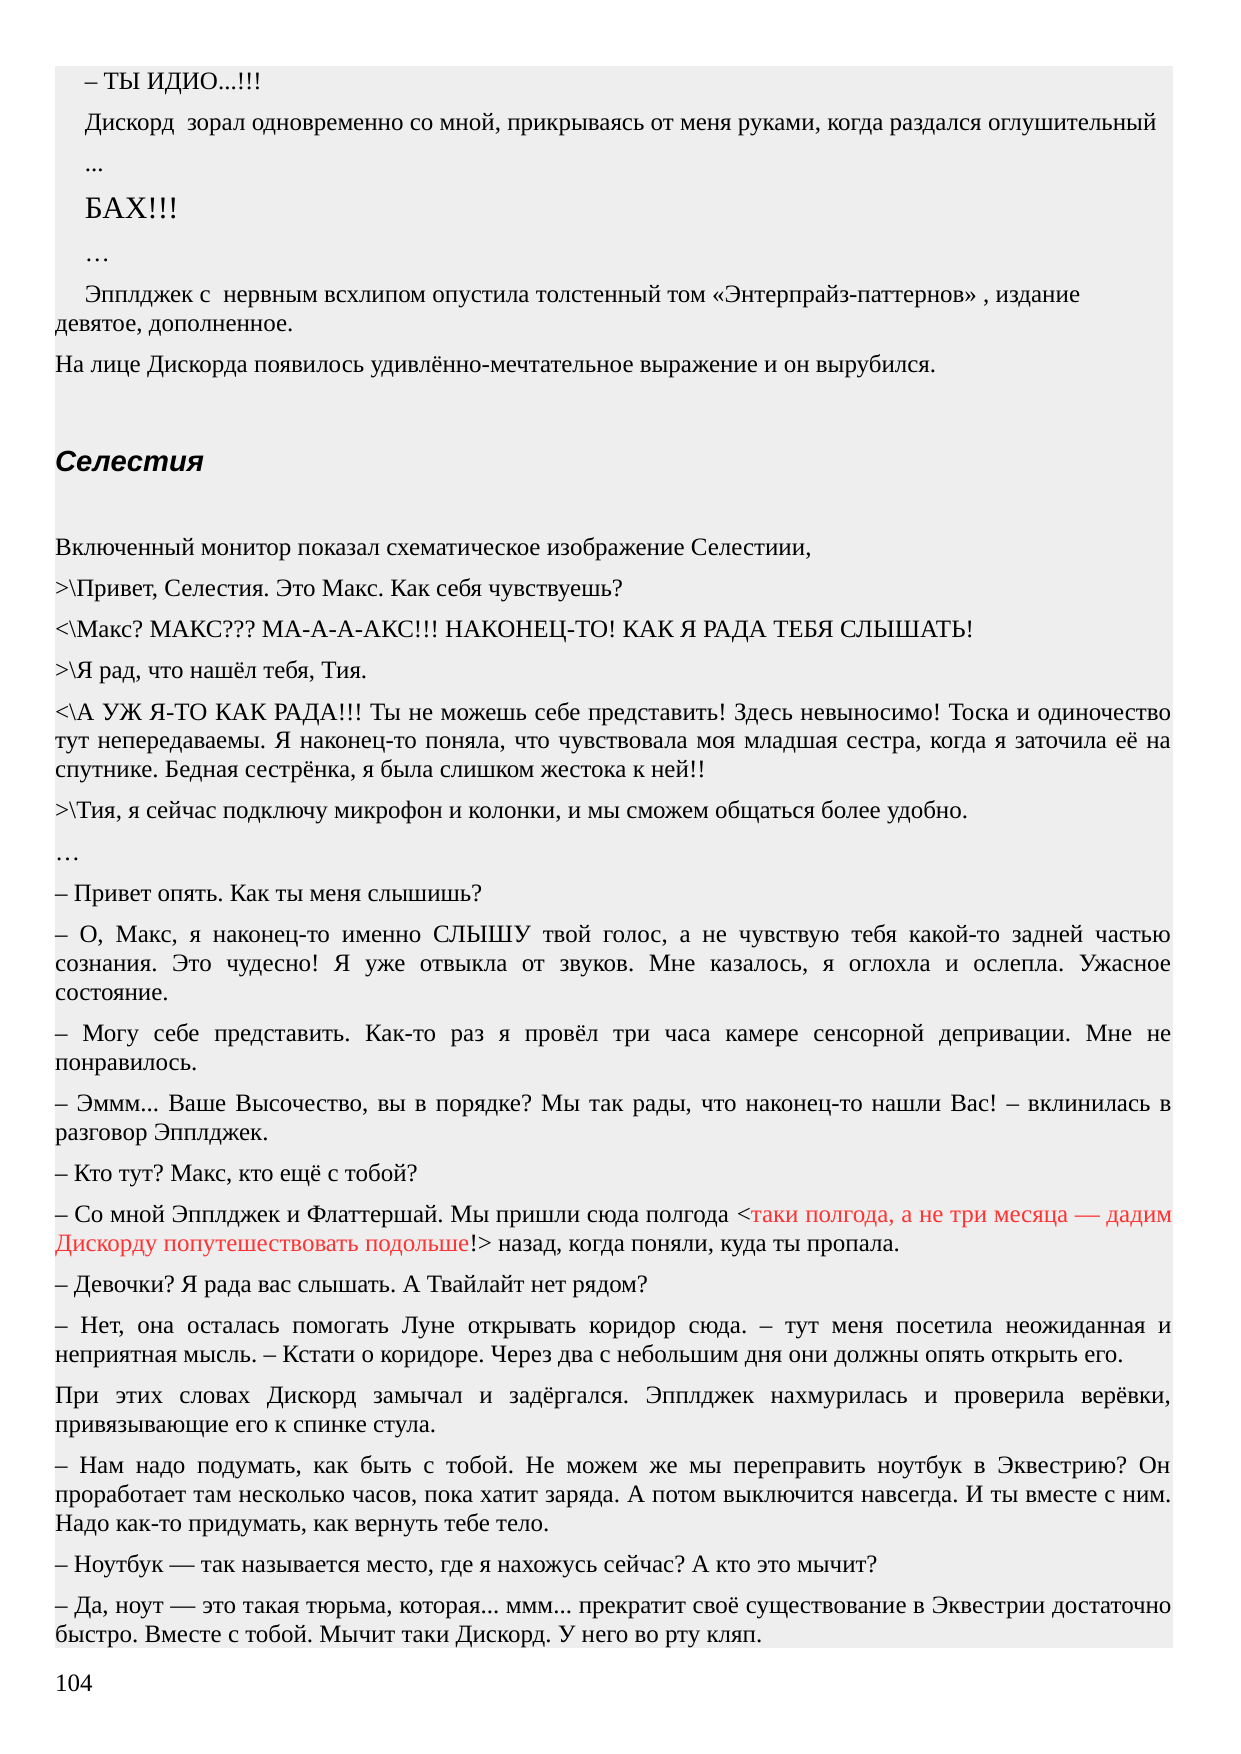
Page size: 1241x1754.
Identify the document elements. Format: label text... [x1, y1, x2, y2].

text – Могу себе представить. Как-то раз я провёл три часа камере сенсорной депривации. Мне не понравилось. [55, 1018, 1173, 1076]
text – Привет опять. Как ты меня слышишь? [55, 878, 1173, 907]
text … [55, 837, 1173, 866]
text ... [55, 148, 1173, 177]
text При этих словах Дискорд замычал и задёргался. Эпплджек нахмурилась и проверила верёвки, привязывающие его к спинке стула. [55, 1381, 1173, 1438]
text Дискорд зорал одновременно со мной, прикрываясь от меня руками, когда раздался оглушительный [55, 107, 1173, 136]
text <\А УЖ Я-ТО КАК РАДА!!! Ты не можешь себе представить! Здесь невыносимо! Тоска и одиночество тут непередаваемы. Я наконец-то поняла, что чувствовала моя младшая сестра, когда я заточила её на спутнике. Бедная сестрёнка, я была слишком жестока к ней!! [55, 697, 1173, 783]
text Включенный монитор показал схематическое изображение Селестиии, [55, 532, 1173, 561]
text – Эммм... Ваше Высочество, вы в порядке? Мы так рады, что наконец-то нашли Вас! – вклинилась в разговор Эпплджек. [55, 1088, 1173, 1146]
text – Со мной Эпплджек и Флаттершай. Мы пришли сюда полгода <таки полгода, а не три месяца — дадим Дискорду попутешествовать подольше!> назад, когда поняли, куда ты пропала. [55, 1199, 1173, 1257]
text – Да, ноут — это такая тюрьма, которая... ммм... прекратит своё существование в Эквестрии достаточно быстро. Вместе с тобой. Мычит таки Дискорд. У него во рту кляп. [55, 1591, 1173, 1648]
text – Ноутбук — так называется место, где я нахожусь сейчас? А кто это мычит? [55, 1549, 1173, 1578]
text >\Я рад, что нашёл тебя, Тия. [55, 656, 1173, 684]
subtitle Селестия [55, 444, 1173, 478]
text – Кто тут? Макс, кто ещё с тобой? [55, 1158, 1173, 1187]
text … [55, 238, 1173, 267]
text На лице Дискорда появилось удивлённо-мечтательное выражение и он вырубился. [55, 349, 1173, 378]
text – Нам надо подумать, как быть с тобой. Не можем же мы переправить ноутбук в Эквестрию? Он проработает там несколько часов, пока хатит заряда. А потом выключится навсегда. И ты вместе с ним. Надо как-то придумать, как вернуть тебе тело. [55, 1451, 1173, 1537]
text – Нет, она осталась помогать Луне открывать коридор сюда. – тут меня посетила неожиданная и неприятная мысль. – Кстати о коридоре. Через два с небольшим дня они должны опять открыть его. [55, 1311, 1173, 1368]
text – Девочки? Я рада вас слышать. А Твайлайт нет рядом? [55, 1269, 1173, 1298]
text Эпплджек с нервным всхлипом опустила толстенный том «Энтерпрайз-паттернов» , издание девятое, дополненное. [55, 279, 1173, 337]
text – ТЫ ИДИО...!!! [55, 66, 1173, 95]
text <\Макс? МАКС??? МА-А-А-АКС!!! НАКОНЕЦ-ТО! КАК Я РАДА ТЕБЯ СЛЫШАТЬ! [55, 614, 1173, 643]
text >\Привет, Селестия. Это Макс. Как себя чувствуешь? [55, 573, 1173, 602]
text БАХ!!! [55, 190, 1173, 226]
text >\Тия, я сейчас подключу микрофон и колонки, и мы сможем общаться более удобно. [55, 796, 1173, 824]
text – О, Макс, я наконец-то именно СЛЫШУ твой голос, а не чувствую тебя какой-то задней частью сознания. Это чудесно! Я уже отвыкла от звуков. Мне казалось, я оглохла и ослепла. Ужасное состояние. [55, 919, 1173, 1006]
